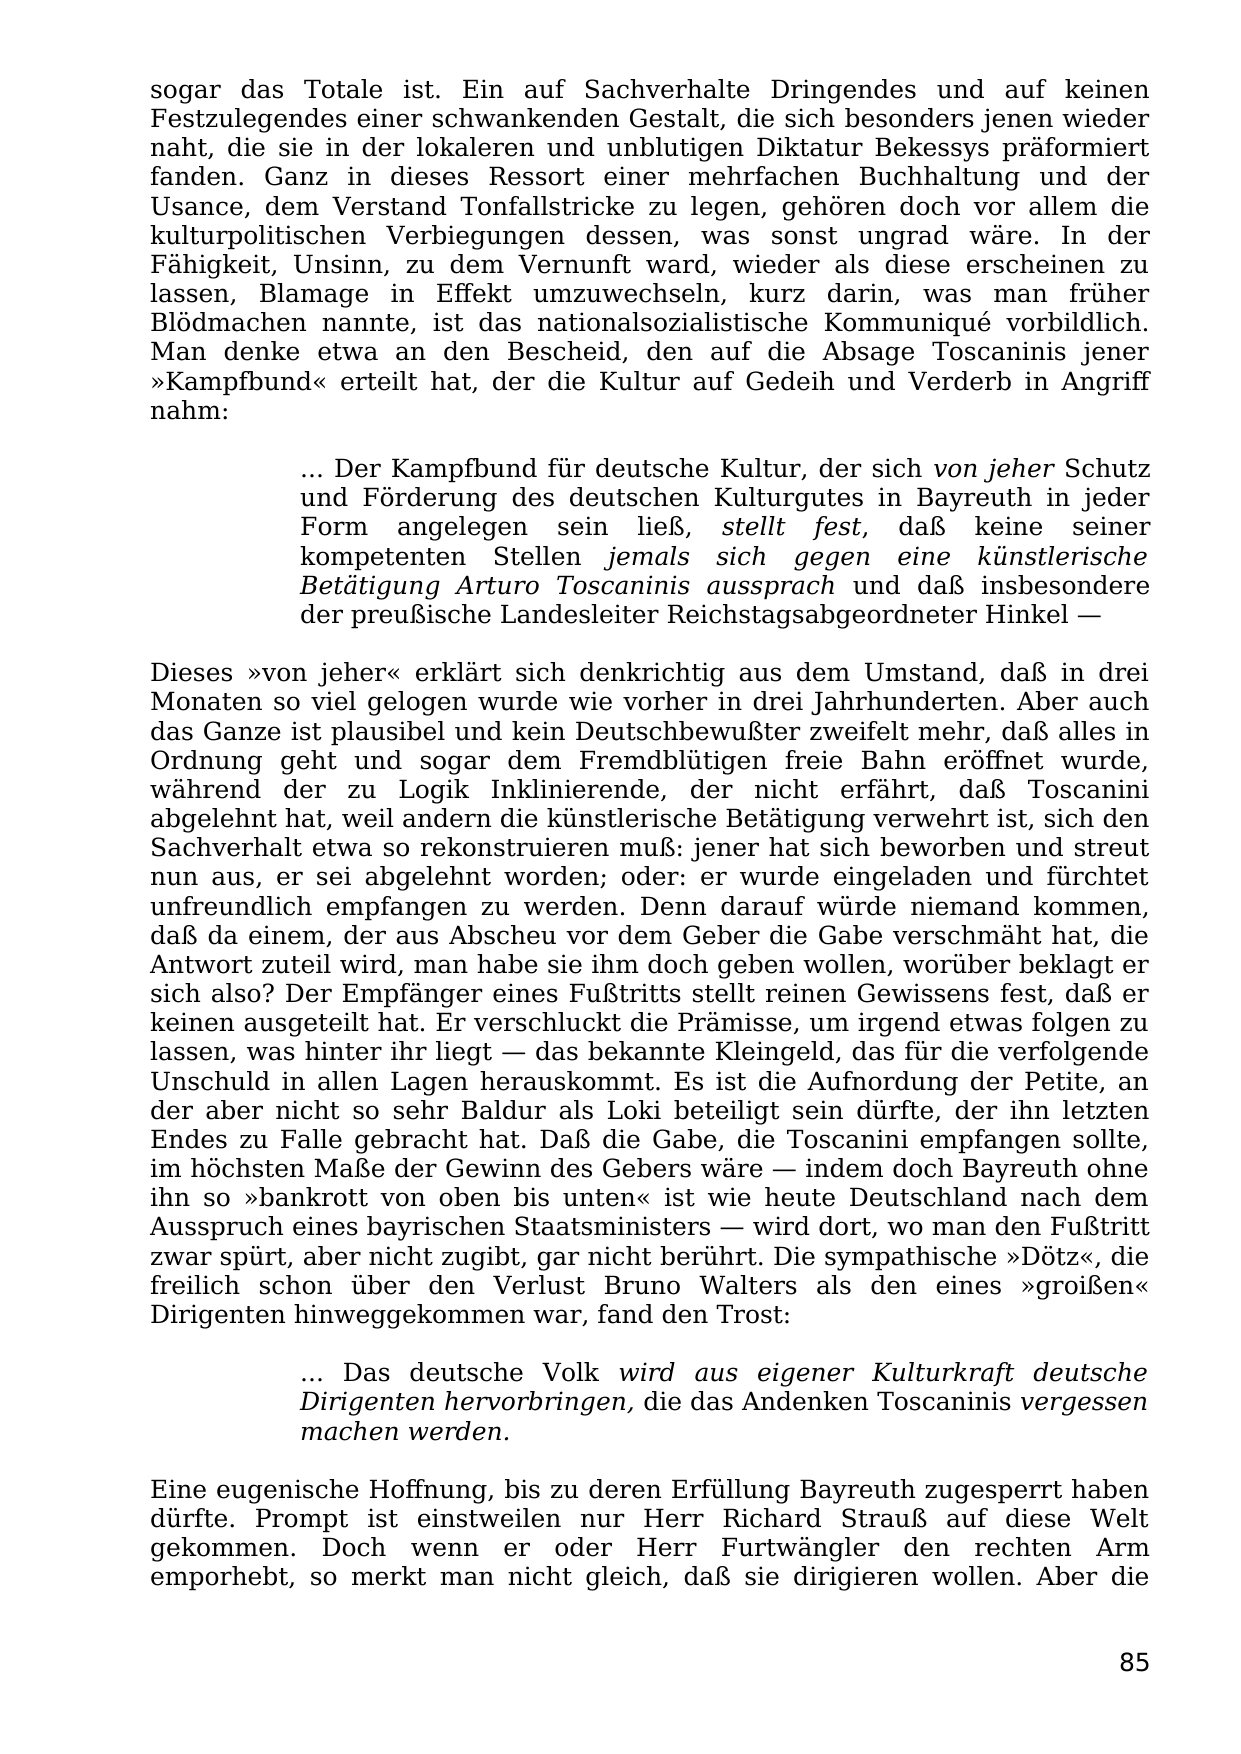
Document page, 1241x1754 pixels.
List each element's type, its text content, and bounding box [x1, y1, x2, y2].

text ... Das deutsche Volk wird aus eigener Kulturkraft deutsche Dirigenten hervorbringen, die das Andenken Toscaninis vergessen machen werden. [300, 1358, 1151, 1446]
text ... Der Kampfbund für deutsche Kultur, der sich von jeher Schutz und Förderung des deutschen Kulturgutes in Bayreuth in jeder Form angelegen sein ließ, stellt fest, daß keine seiner kompetenten Stellen jemals sich gegen eine künstlerische Betätigung Arturo Toscaninis aussprach und daß insbesondere der preußische Landesleiter Reichstagsabgeordneter Hinkel — [300, 454, 1151, 629]
text Eine eugenische Hoffnung, bis zu deren Erfüllung Bayreuth zugesperrt haben dürfte. Prompt ist einstweilen nur Herr Richard Strauß auf diese Welt gekommen. Doch wenn er oder Herr Furtwängler den rechten Arm emporhebt, so merkt man nicht gleich, daß sie dirigieren wollen. Aber die [150, 1475, 1151, 1592]
text sogar das Totale ist. Ein auf Sachverhalte Dringendes und auf keinen Festzulegendes einer schwankenden Gestalt, die sich besonders jenen wieder naht, die sie in der lokaleren und unblutigen Diktatur Bekessys präformiert fanden. Ganz in dieses Ressort einer mehrfachen Buchhaltung und der Usance, dem Verstand Tonfallstricke zu legen, gehören doch vor allem die kulturpolitischen Verbiegungen dessen, was sonst ungrad wäre. In der Fähigkeit, Unsinn, zu dem Vernunft ward, wieder als diese erscheinen zu lassen, Blamage in Effekt umzuwechseln, kurz darin, was man früher Blödmachen nannte, ist das nationalsozialistische Kommuniqué vorbildlich. Man denke etwa an den Bescheid, den auf die Absage Toscaninis jener »Kampfbund« erteilt hat, der die Kultur auf Gedeih und Verderb in Angriff nahm: [150, 75, 1151, 425]
text Dieses »von jeher« erklärt sich denkrichtig aus dem Umstand, daß in drei Monaten so viel gelogen wurde wie vorher in drei Jahrhunderten. Aber auch das Ganze ist plausibel und kein Deutschbewußter zweifelt mehr, daß alles in Ordnung geht und sogar dem Fremdblütigen freie Bahn eröffnet wurde, während der zu Logik Inklinierende, der nicht erfährt, daß Toscanini abgelehnt hat, weil andern die künstlerische Betätigung verwehrt ist, sich den Sachverhalt etwa so rekonstruieren muß: jener hat sich beworben und streut nun aus, er sei abgelehnt worden; oder: er wurde eingeladen und fürchtet unfreundlich empfangen zu werden. Denn darauf würde niemand kommen, daß da einem, der aus Abscheu vor dem Geber die Gabe verschmäht hat, die Antwort zuteil wird, man habe sie ihm doch geben wollen, worüber beklagt er sich also? Der Empfänger eines Fußtritts stellt reinen Gewissens fest, daß er keinen ausgeteilt hat. Er verschluckt die Prämisse, um irgend etwas folgen zu lassen, was hinter ihr liegt — das bekannte Kleingeld, das für die verfolgende Unschuld in allen Lagen herauskommt. Es ist die Aufnordung der Petite, an der aber nicht so sehr Baldur als Loki beteiligt sein dürfte, der ihn letzten Endes zu Falle gebracht hat. Daß die Gabe, die Toscanini empfangen sollte, im höchsten Maße der Gewinn des Gebers wäre — indem doch Bayreuth ohne ihn so »bankrott von oben bis unten« ist wie heute Deutschland nach dem Ausspruch eines bayrischen Staatsministers — wird dort, wo man den Fußtritt zwar spürt, aber nicht zugibt, gar nicht berührt. Die sympathische »Dötz«, die freilich schon über den Verlust Bruno Walters als den eines »groißen« Dirigenten hinweggekommen war, fand den Trost: [150, 658, 1151, 1329]
